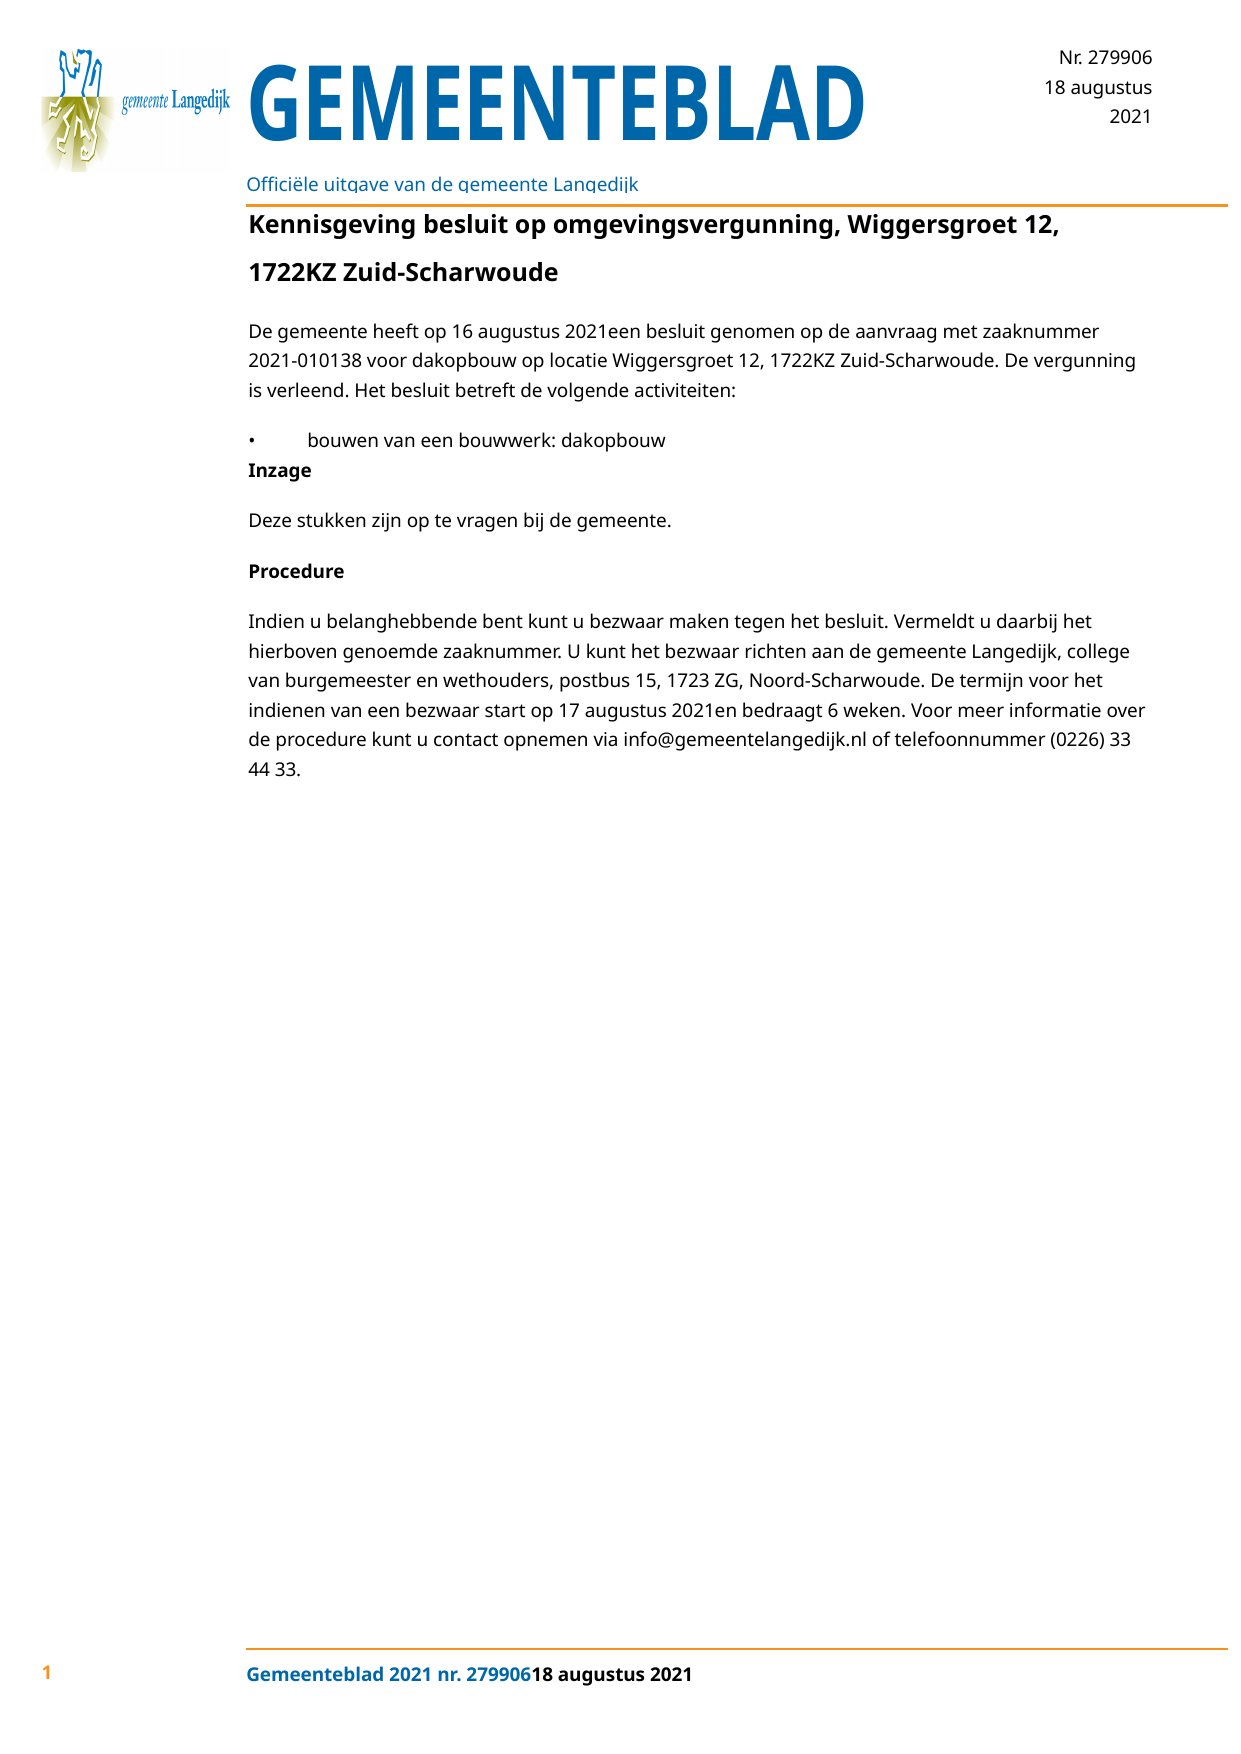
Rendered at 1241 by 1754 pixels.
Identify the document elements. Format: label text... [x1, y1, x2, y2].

text Inzage [248, 457, 1152, 483]
text Deze stukken zijn op te vragen bij de gemeente. [248, 507, 1152, 533]
text Procedure [248, 558, 1152, 584]
text Kennisgeving besluit op omgevingsvergunning, Wiggersgroet 12, 1722KZ Zuid-Scharwoude [248, 207, 1152, 288]
text De gemeente heeft op 16 augustus 2021een besluit genomen op de aanvraag met zaaknummer 2021-010138 voor dakopbouw op locatie Wiggersgroet 12, 1722KZ Zuid-Scharwoude. De vergunning is verleend. Het besluit betreft de volgende activiteiten: [248, 318, 1152, 403]
text Indien u belanghebbende bent kunt u bezwaar maken tegen het besluit. Vermeldt u daarbij het hierboven genoemde zaaknummer. U kunt het bezwaar richten aan de gemeente Langedijk, college van burgemeester en wethouders, postbus 15, 1723 ZG, Noord-Scharwoude. De termijn voor het indienen van een bezwaar start op 17 augustus 2021en bedraagt 6 weken. Voor meer informatie over de procedure kunt u contact opnemen via info@gemeentelangedijk.nl of telefoonnummer (0226) 33 44 33. [248, 608, 1152, 782]
picture [41, 47, 231, 172]
list bouwen van een bouwwerk: dakopbouw [248, 427, 1152, 453]
